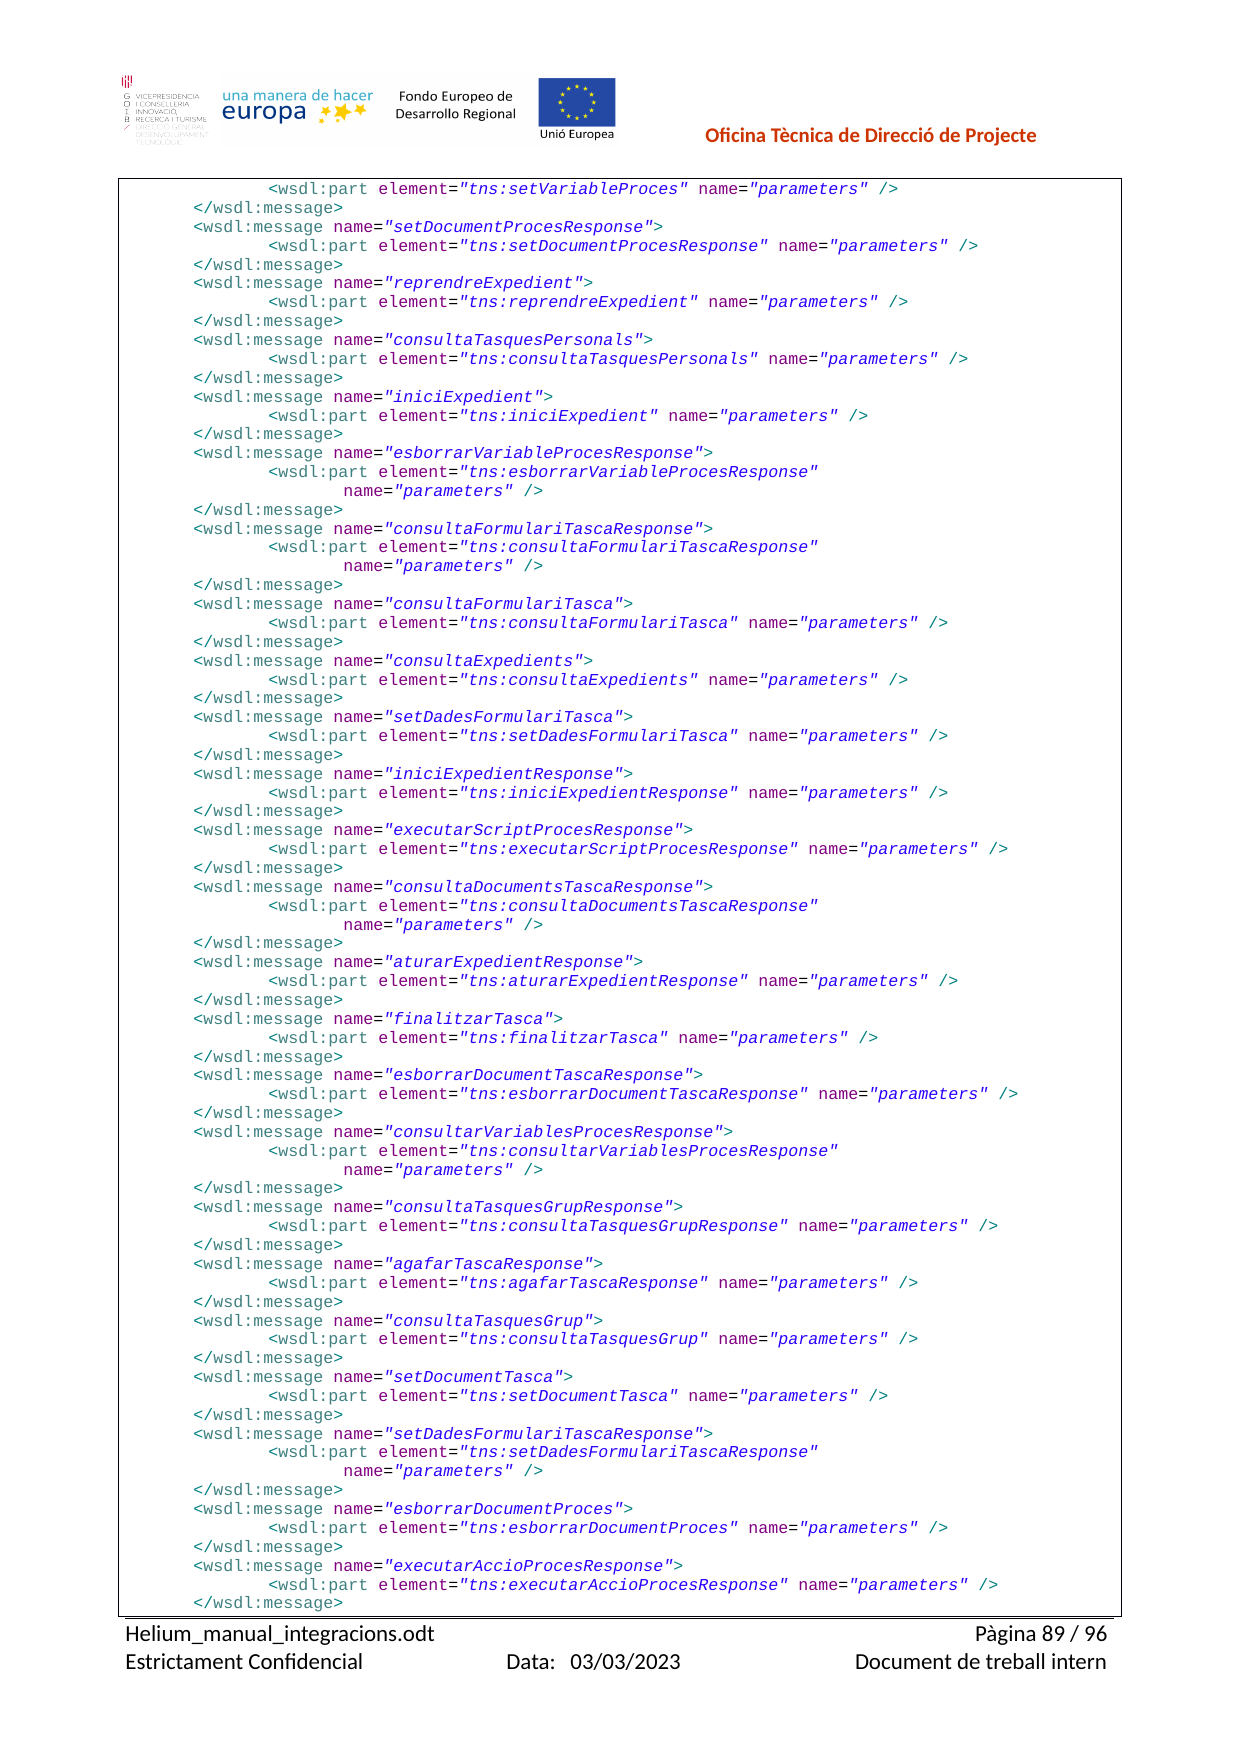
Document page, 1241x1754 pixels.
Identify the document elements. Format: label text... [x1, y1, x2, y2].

text name="parameters" /> [119, 555, 1121, 574]
text name="parameters" /> [119, 913, 1121, 932]
text <wsdl:part element="tns:aturarExpedientResponse" name="parameters" /> [119, 969, 1121, 988]
text <wsdl:message name="iniciExpedientResponse"> [119, 762, 1121, 781]
picture [219, 73, 621, 147]
text </wsdl:message> [119, 366, 1121, 385]
text <wsdl:part element="tns:reprendreExpedient" name="parameters" /> [119, 291, 1121, 310]
text </wsdl:message> [119, 197, 1121, 215]
text <wsdl:message name="consultarVariablesProcesResponse"> [119, 1120, 1121, 1139]
text <wsdl:message name="setDadesFormulariTascaResponse"> [119, 1422, 1121, 1441]
text </wsdl:message> [119, 743, 1121, 762]
text <wsdl:message name="esborrarDocumentProces"> [119, 1497, 1121, 1516]
text <wsdl:message name="consultaTasquesGrup"> [119, 1309, 1121, 1328]
text <wsdl:part element="tns:agafarTascaResponse" name="parameters" /> [119, 1271, 1121, 1290]
text </wsdl:message> [119, 856, 1121, 875]
text <wsdl:message name="consultaDocumentsTascaResponse"> [119, 875, 1121, 894]
text </wsdl:message> [119, 1403, 1121, 1422]
text <wsdl:message name="consultaTasquesGrupResponse"> [119, 1196, 1121, 1215]
text <wsdl:message name="executarScriptProcesResponse"> [119, 819, 1121, 838]
text <wsdl:part element="tns:consultarVariablesProcesResponse" [119, 1139, 1121, 1158]
text </wsdl:message> [119, 253, 1121, 272]
text </wsdl:message> [119, 630, 1121, 649]
text <wsdl:part element="tns:executarAccioProcesResponse" name="parameters" /> [119, 1573, 1121, 1592]
text </wsdl:message> [119, 310, 1121, 328]
text <wsdl:message name="setDocumentProcesResponse"> [119, 215, 1121, 234]
text name="parameters" /> [119, 1158, 1121, 1177]
text <wsdl:part element="tns:setDocumentTasca" name="parameters" /> [119, 1384, 1121, 1403]
text <wsdl:part element="tns:consultaTasquesGrupResponse" name="parameters" /> [119, 1215, 1121, 1233]
text </wsdl:message> [119, 1347, 1121, 1366]
text <wsdl:part element="tns:setDadesFormulariTasca" name="parameters" /> [119, 724, 1121, 743]
picture [118, 73, 213, 147]
text <wsdl:part element="tns:executarScriptProcesResponse" name="parameters" /> [119, 838, 1121, 856]
text </wsdl:message> [119, 423, 1121, 442]
text </wsdl:message> [119, 1177, 1121, 1196]
text <wsdl:part element="tns:esborrarDocumentProces" name="parameters" /> [119, 1516, 1121, 1535]
text <wsdl:message name="consultaFormulariTasca"> [119, 592, 1121, 611]
text </wsdl:message> [119, 498, 1121, 517]
text <wsdl:message name="executarAccioProcesResponse"> [119, 1554, 1121, 1573]
text <wsdl:message name="setDadesFormulariTasca"> [119, 706, 1121, 724]
text </wsdl:message> [119, 1535, 1121, 1554]
text <wsdl:part element="tns:setVariableProces" name="parameters" /> [119, 179, 1121, 197]
text <wsdl:part element="tns:setDocumentProcesResponse" name="parameters" /> [119, 234, 1121, 253]
text <wsdl:part element="tns:iniciExpedient" name="parameters" /> [119, 404, 1121, 423]
text <wsdl:part element="tns:consultaTasquesPersonals" name="parameters" /> [119, 347, 1121, 366]
text </wsdl:message> [119, 1102, 1121, 1120]
text </wsdl:message> [119, 1479, 1121, 1497]
text <wsdl:message name="reprendreExpedient"> [119, 272, 1121, 291]
text <wsdl:message name="finalitzarTasca"> [119, 1007, 1121, 1026]
text name="parameters" /> [119, 479, 1121, 498]
text <wsdl:part element="tns:consultaExpedients" name="parameters" /> [119, 668, 1121, 687]
text <wsdl:part element="tns:consultaDocumentsTascaResponse" [119, 894, 1121, 913]
text <wsdl:message name="aturarExpedientResponse"> [119, 951, 1121, 969]
text <wsdl:part element="tns:esborrarDocumentTascaResponse" name="parameters" /> [119, 1083, 1121, 1102]
text <wsdl:message name="iniciExpedient"> [119, 385, 1121, 404]
text </wsdl:message> [119, 1233, 1121, 1252]
text <wsdl:part element="tns:consultaFormulariTasca" name="parameters" /> [119, 611, 1121, 630]
text <wsdl:message name="agafarTascaResponse"> [119, 1252, 1121, 1271]
text <wsdl:message name="esborrarVariableProcesResponse"> [119, 442, 1121, 461]
text <wsdl:part element="tns:consultaTasquesGrup" name="parameters" /> [119, 1328, 1121, 1347]
text <wsdl:part element="tns:consultaFormulariTascaResponse" [119, 536, 1121, 555]
text <wsdl:part element="tns:finalitzarTasca" name="parameters" /> [119, 1026, 1121, 1045]
text <wsdl:part element="tns:setDadesFormulariTascaResponse" [119, 1441, 1121, 1460]
text </wsdl:message> [119, 687, 1121, 706]
text <wsdl:message name="setDocumentTasca"> [119, 1366, 1121, 1384]
text </wsdl:message> [119, 800, 1121, 819]
text </wsdl:message> [119, 988, 1121, 1007]
text <wsdl:part element="tns:iniciExpedientResponse" name="parameters" /> [119, 781, 1121, 800]
text <wsdl:message name="esborrarDocumentTascaResponse"> [119, 1064, 1121, 1083]
text <wsdl:message name="consultaFormulariTascaResponse"> [119, 517, 1121, 536]
text </wsdl:message> [119, 1045, 1121, 1064]
text <wsdl:message name="consultaTasquesPersonals"> [119, 328, 1121, 347]
text </wsdl:message> [119, 932, 1121, 951]
text </wsdl:message> [119, 1592, 1121, 1616]
text name="parameters" /> [119, 1460, 1121, 1479]
text </wsdl:message> [119, 1290, 1121, 1309]
text <wsdl:part element="tns:esborrarVariableProcesResponse" [119, 461, 1121, 479]
text </wsdl:message> [119, 574, 1121, 592]
text <wsdl:message name="consultaExpedients"> [119, 649, 1121, 668]
